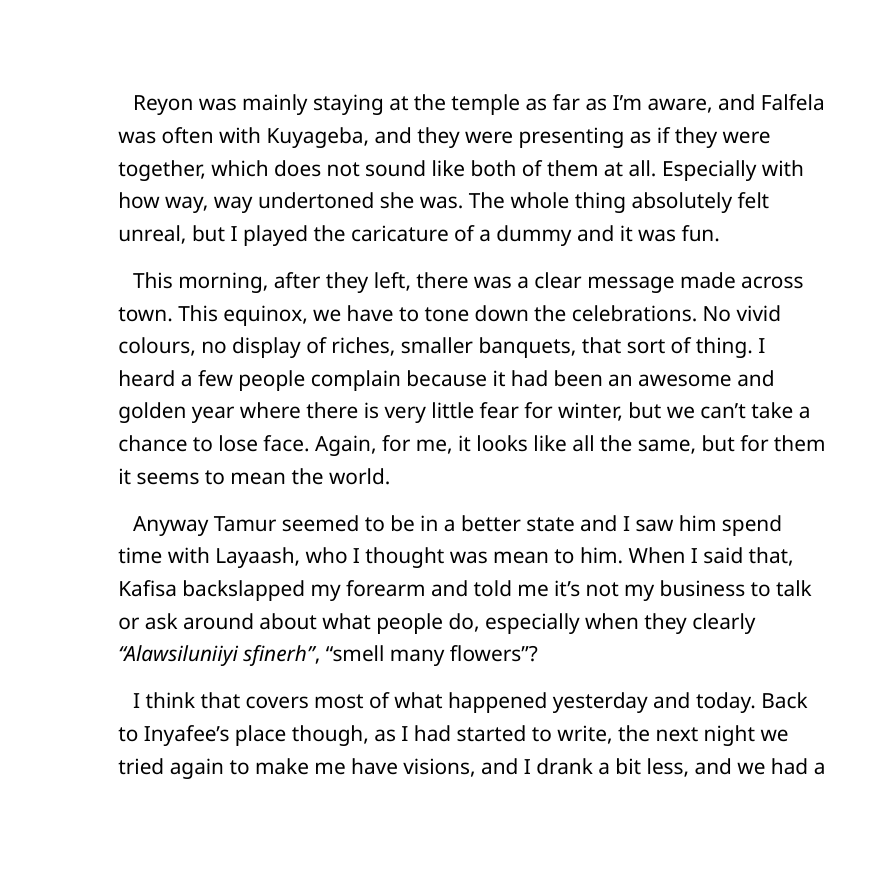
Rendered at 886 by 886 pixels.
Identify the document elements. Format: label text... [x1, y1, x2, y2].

text Reyon was mainly staying at the temple as far as I’m aware, and Falfela was often with Kuyageba, and they were presenting as if they were together, which does not sound like both of them at all. Especially with how way, way undertoned she was. The whole thing absolutely felt unreal, but I played the caricature of a dummy and it was fun. [118, 88, 827, 247]
text This morning, after they left, there was a clear message made across town. This equinox, we have to tone down the celebrations. No vivid colours, no display of riches, smaller banquets, that sort of thing. I heard a few people complain because it had been an awesome and golden year where there is very little fear for winter, but we can’t take a chance to lose face. Again, for me, it looks like all the same, but for them it seems to mean the world. [118, 266, 827, 490]
text I think that covers most of what happened yesterday and today. Back to Inyafee’s place though, as I had started to write, the next night we tried again to make me have visions, and I drank a bit less, and we had a [118, 687, 827, 780]
text Anyway Tamur seemed to be in a better state and I saw him spend time with Layaash, who I thought was mean to him. When I said that, Kafisa backslapped my forearm and told me it’s not my business to talk or ask around about what people do, especially when they clearly “Alawsiluniiyi sfinerh”, “smell many flowers”? [118, 509, 827, 668]
